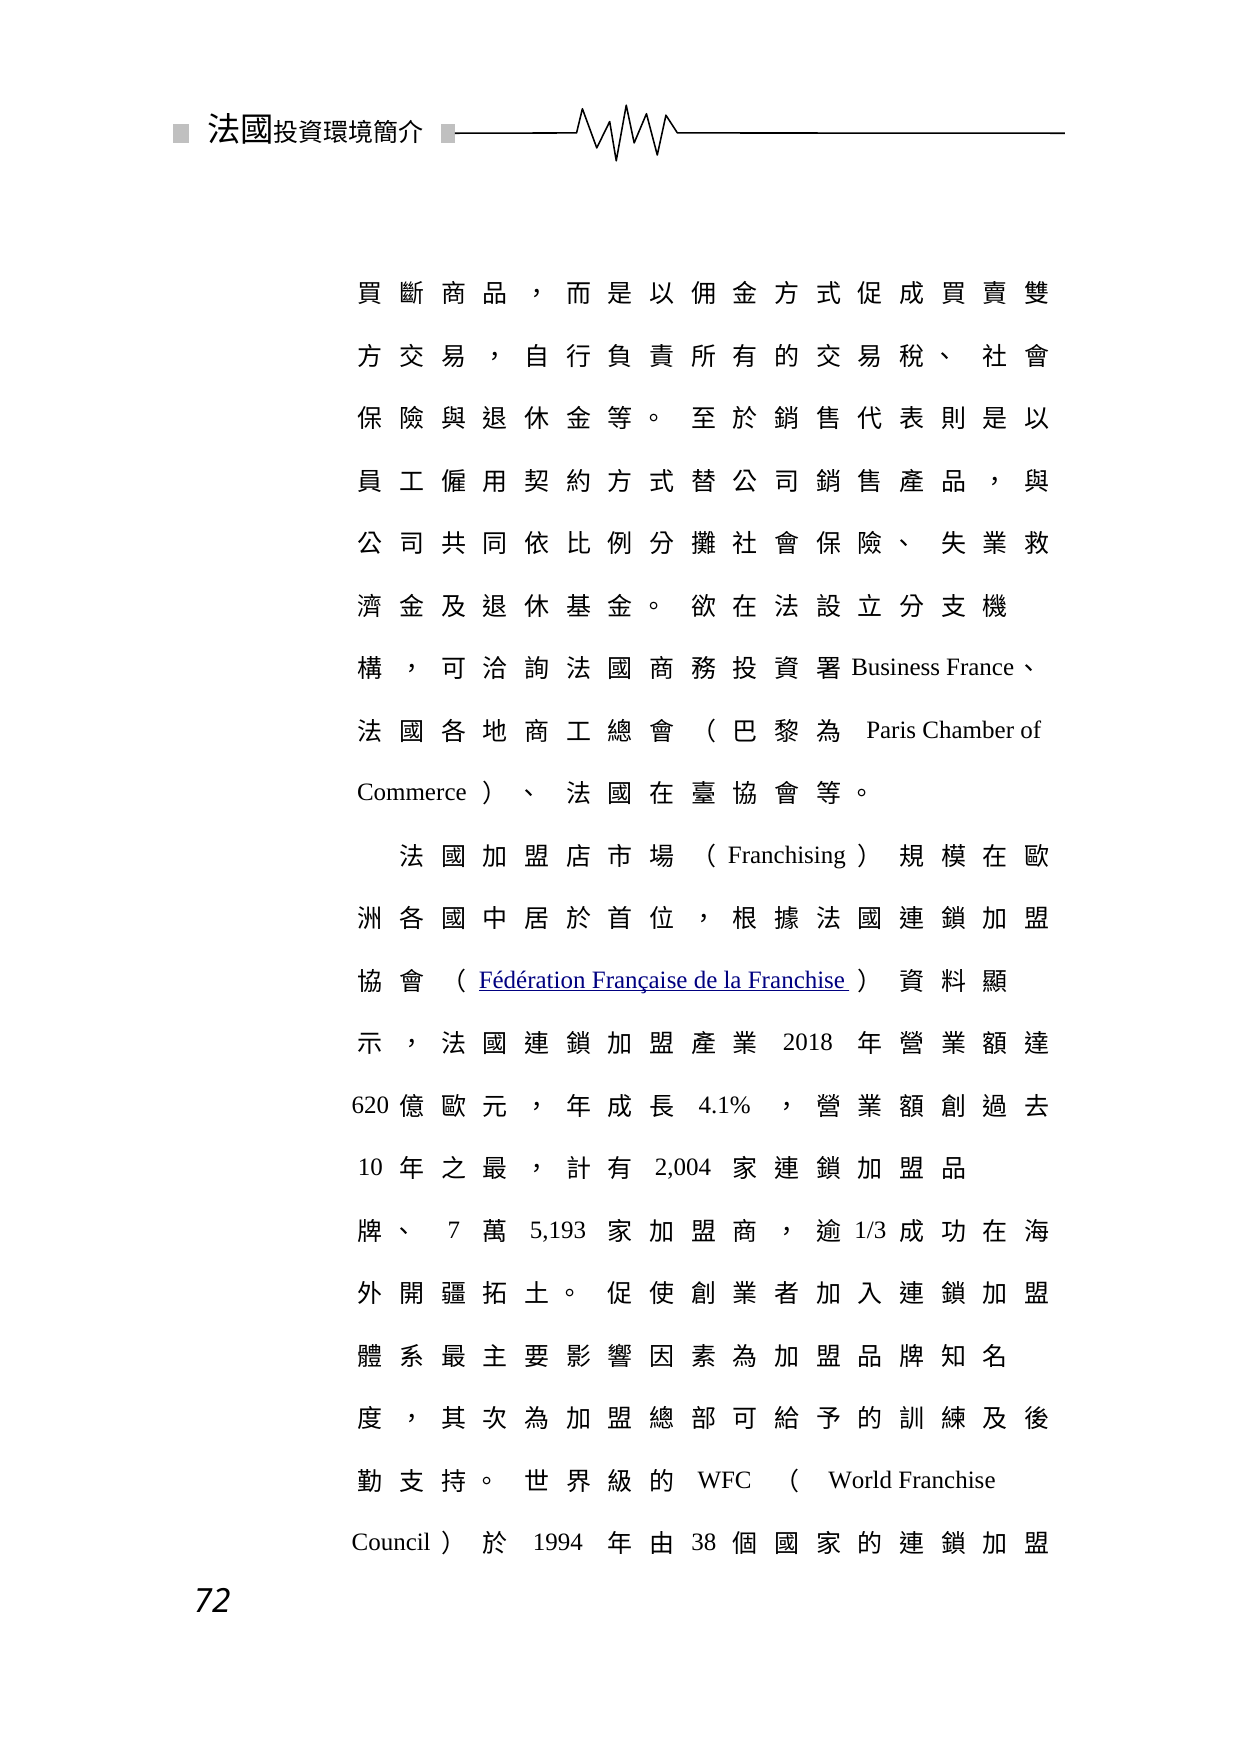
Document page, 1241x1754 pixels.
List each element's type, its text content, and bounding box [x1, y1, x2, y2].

text 法國加盟店市場（Franchising）規模在歐洲各國中居於首位，根據法國連鎖加盟協會（Fédération Française de la Franchise）資料顯示，法國連鎖加盟產業2018年營業額達620億歐元，年成長4.1%，營業額創過去10年之最，計有2,004家連鎖加盟品牌、7萬5,193家加盟商，逾1/3成功在海外開疆拓土。促使創業者加入連鎖加盟體系最主要影響因素為加盟品牌知名度，其次為加盟總部可給予的訓練及後勤支持。世界級的WFC（World Franchise Council）於1994年由38個國家的連鎖加盟 [330, 813, 1058, 1563]
text 買斷商品，而是以佣金方式促成買賣雙方交易，自行負責所有的交易稅、社會保險與退休金等。至於銷售代表則是以員工僱用契約方式替公司銷售產品，與公司共同依比例分攤社會保險、失業救濟金及退休基金。欲在法設立分支機構，可洽詢法國商務投資署Business France、法國各地商工總會（巴黎為Paris Chamber of Commerce）、法國在臺協會等。 [330, 250, 1058, 813]
